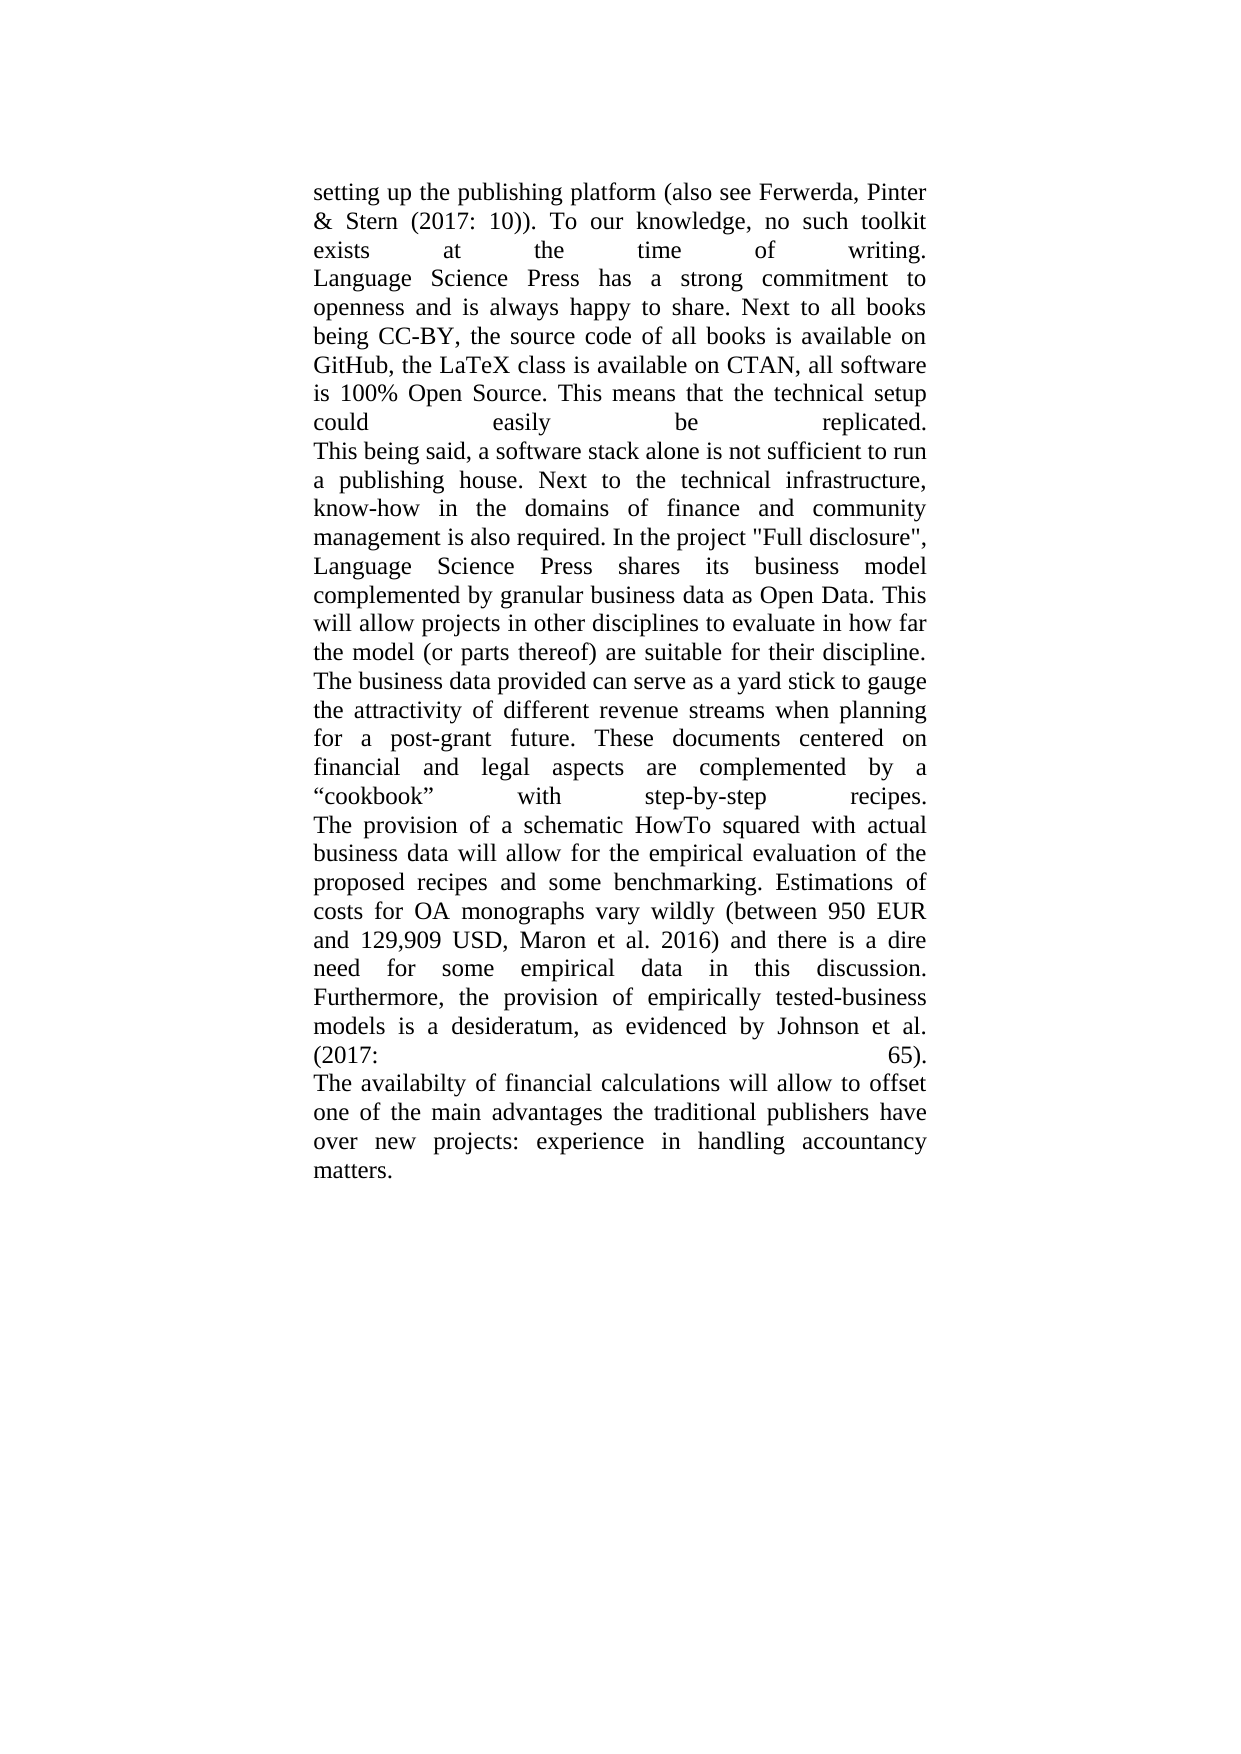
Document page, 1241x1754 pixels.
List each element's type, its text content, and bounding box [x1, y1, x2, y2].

text setting up the publishing platform (also see Ferwerda, Pinter & Stern (2017: 10)). To our knowledge, no such toolkit exists at the time of writing. Language Science Press has a strong commitment to openness and is always happy to share. Next to all books being CC-BY, the source code of all books is available on GitHub, the LaTeX class is available on CTAN, all software is 100% Open Source. This means that the technical setup could easily be replicated. This being said, a software stack alone is not sufficient to run a publishing house. Next to the technical infrastructure, know-how in the domains of finance and community management is also required. In the project "Full disclosure", Language Science Press shares its business model complemented by granular business data as Open Data. This will allow projects in other disciplines to evaluate in how far the model (or parts thereof) are suitable for their discipline. The business data provided can serve as a yard stick to gauge the attractivity of different revenue streams when planning for a post-grant future. These documents centered on financial and legal aspects are complemented by a “cookbook” with step-by-step recipes. The provision of a schematic HowTo squared with actual business data will allow for the empirical evaluation of the proposed recipes and some benchmarking. Estimations of costs for OA monographs vary wildly (between 950 EUR and 129,909 USD, Maron et al. 2016) and there is a dire need for some empirical data in this discussion. Furthermore, the provision of empirically tested-business models is a desideratum, as evidenced by Johnson et al. (2017: 65). The availabilty of financial calculations will allow to offset one of the main advantages the traditional publishers have over new projects: experience in handling accountancy matters. [313, 177, 927, 1212]
